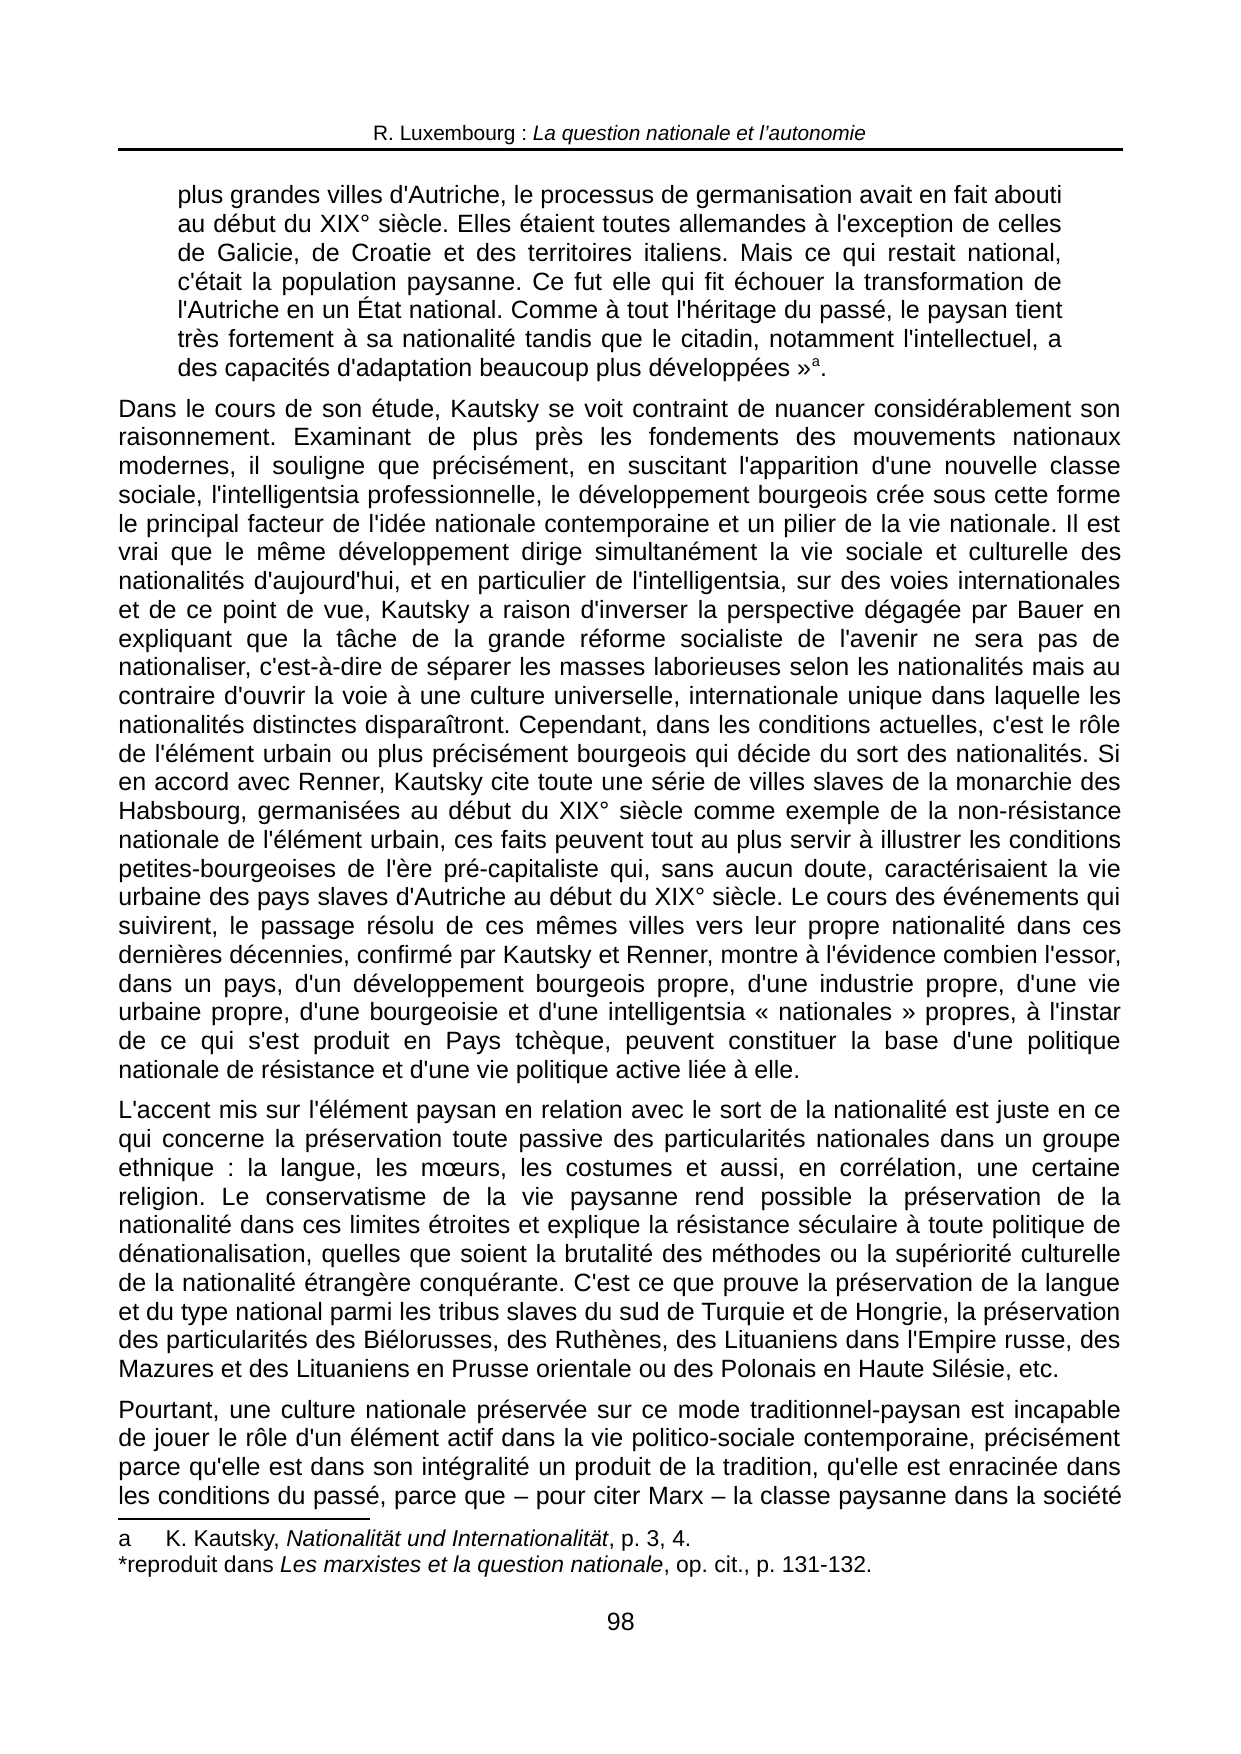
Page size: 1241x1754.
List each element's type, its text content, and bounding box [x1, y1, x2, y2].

text K. Kautsky, Nationalität und Internationalität, p. 3, 4. [118, 1525, 1123, 1551]
text plus grandes villes d'Autriche, le processus de germanisation avait en fait abouti au début du XIX° siècle. Elles étaient toutes allemandes à l'exception de celles de Galicie, de Croatie et des territoires italiens. Mais ce qui restait national, c'était la population paysanne. Ce fut elle qui fit échouer la transformation de l'Autriche en un État national. Comme à tout l'héritage du passé, le paysan tient très fortement à sa nationalité tandis que le citadin, notamment l'intellectuel, a des capacités d'adaptation beaucoup plus développées ». [177, 181, 1064, 382]
text Dans le cours de son étude, Kautsky se voit contraint de nuancer considérablement son raisonnement. Examinant de plus près les fondements des mouvements nationaux modernes, il souligne que précisément, en suscitant l'apparition d'une nouvelle classe sociale, l'intelligentsia professionnelle, le développement bourgeois crée sous cette forme le principal facteur de l'idée nationale contemporaine et un pilier de la vie nationale. Il est vrai que le même développement dirige simultanément la vie sociale et culturelle des nationalités d'aujourd'hui, et en particulier de l'intelligentsia, sur des voies internationales et de ce point de vue, Kautsky a raison d'inverser la perspective dégagée par Bauer en expliquant que la tâche de la grande réforme socialiste de l'avenir ne sera pas de nationaliser, c'est-à-dire de séparer les masses laborieuses selon les nationalités mais au contraire d'ouvrir la voie à une culture universelle, internationale unique dans laquelle les nationalités distinctes disparaîtront. Cependant, dans les conditions actuelles, c'est le rôle de l'élément urbain ou plus précisément bourgeois qui décide du sort des nationalités. Si en accord avec Renner, Kautsky cite toute une série de villes slaves de la monarchie des Habsbourg, germanisées au début du XIX° siècle comme exemple de la non-résistance nationale de l'élément urbain, ces faits peuvent tout au plus servir à illustrer les conditions petites-bourgeoises de l'ère pré-capitaliste qui, sans aucun doute, caractérisaient la vie urbaine des pays slaves d'Autriche au début du XIX° siècle. Le cours des événements qui suivirent, le passage résolu de ces mêmes villes vers leur propre nationalité dans ces dernières décennies, confirmé par Kautsky et Renner, montre à l'évidence combien l'essor, dans un pays, d'un développement bourgeois propre, d'une industrie propre, d'une vie urbaine propre, d'une bourgeoisie et d'une intelligentsia « nationales » propres, à l'instar de ce qui s'est produit en Pays tchèque, peuvent constituer la base d'une politique nationale de résistance et d'une vie politique active liée à elle. [118, 393, 1123, 1083]
text *reproduit dans Les marxistes et la question nationale, op. cit., p. 131-132. [118, 1551, 1123, 1578]
text Pourtant, une culture nationale préservée sur ce mode traditionnel-paysan est incapable de jouer le rôle d'un élément actif dans la vie politico-sociale contemporaine, précisément parce qu'elle est dans son intégralité un produit de la tradition, qu'elle est enracinée dans les conditions du passé, parce que – pour citer Marx – la classe paysanne dans la société [118, 1394, 1123, 1509]
text L'accent mis sur l'élément paysan en relation avec le sort de la nationalité est juste en ce qui concerne la préservation toute passive des particularités nationales dans un groupe ethnique : la langue, les mœurs, les costumes et aussi, en corrélation, une certaine religion. Le conservatisme de la vie paysanne rend possible la préservation de la nationalité dans ces limites étroites et explique la résistance séculaire à toute politique de dénationalisation, quelles que soient la brutalité des méthodes ou la supériorité culturelle de la nationalité étrangère conquérante. C'est ce que prouve la préservation de la langue et du type national parmi les tribus slaves du sud de Turquie et de Hongrie, la préservation des particularités des Biélorusses, des Ruthènes, des Lituaniens dans l'Empire russe, des Mazures et des Lituaniens en Prusse orientale ou des Polonais en Haute Silésie, etc. [118, 1095, 1123, 1383]
